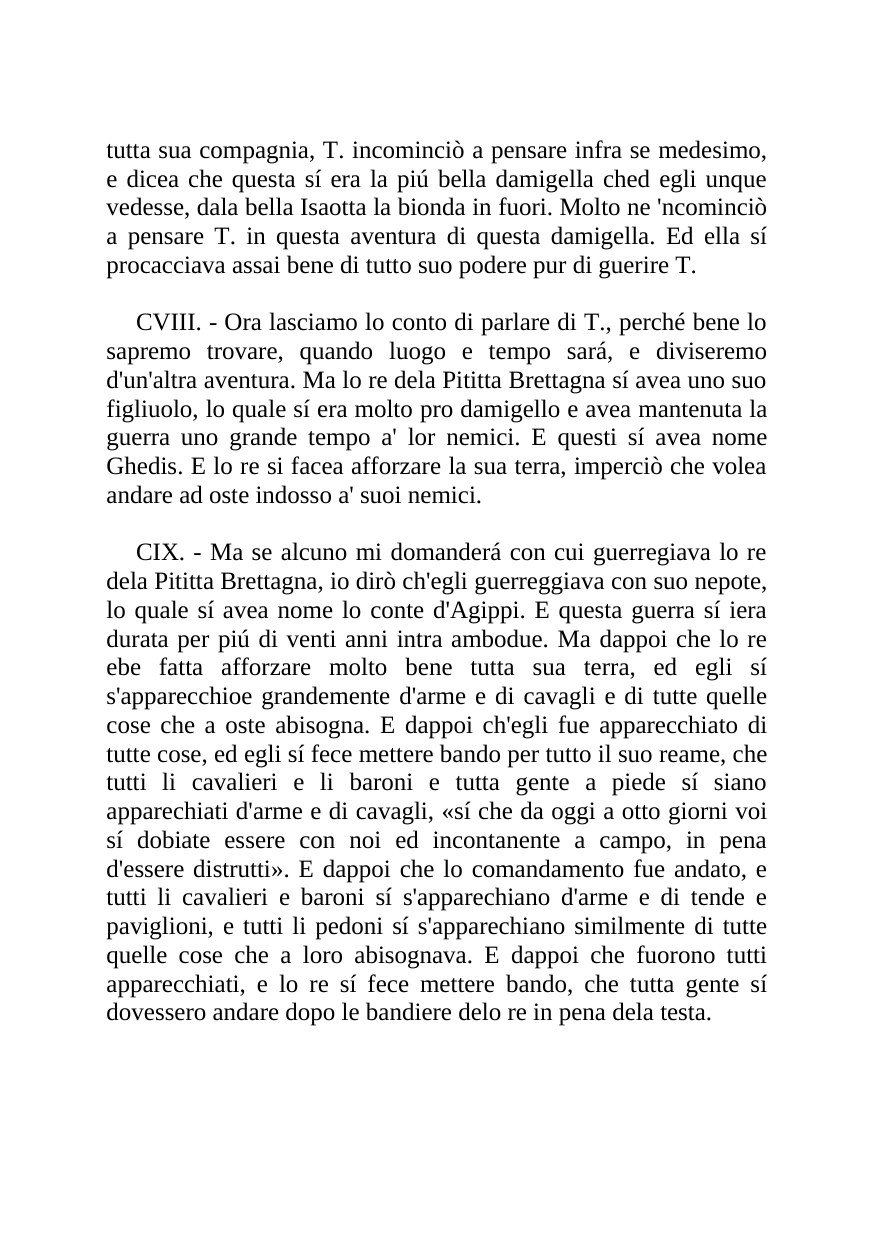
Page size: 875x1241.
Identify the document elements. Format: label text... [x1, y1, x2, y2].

text CVIII. - Ora lasciamo lo conto di parlare di T., perché bene lo sapremo trovare, quando luogo e tempo sará, e diviseremo d'un'altra aventura. Ma lo re dela Pititta Brettagna sí avea uno suo figliuolo, lo quale sí era molto pro damigello e avea mantenuta la guerra uno grande tempo a' lor nemici. E questi sí avea nome Ghedis. E lo re si facea afforzare la sua terra, imperciò che volea andare ad oste indosso a' suoi nemici. [106, 307, 768, 509]
text tutta sua compagnia, T. incominciò a pensare infra se medesimo, e dicea che questa sí era la piú bella damigella ched egli unque vedesse, dala bella Isaotta la bionda in fuori. Molto ne 'ncominciò a pensare T. in questa aventura di questa damigella. Ed ella sí procacciava assai bene di tutto suo podere pur di guerire T. [106, 135, 768, 279]
text CIX. - Ma se alcuno mi domanderá con cui guerregiava lo re dela Pititta Brettagna, io dirò ch'egli guerreggiava con suo nepote, lo quale sí avea nome lo conte d'Agippi. E questa guerra sí iera durata per piú di venti anni intra ambodue. Ma dappoi che lo re ebe fatta afforzare molto bene tutta sua terra, ed egli sí s'apparecchioe grandemente d'arme e di cavagli e di tutte quelle cose che a oste abisogna. E dappoi ch'egli fue apparecchiato di tutte cose, ed egli sí fece mettere bando per tutto il suo reame, che tutti li cavalieri e li baroni e tutta gente a piede sí siano apparechiati d'arme e di cavagli, «sí che da oggi a otto giorni voi sí dobiate essere con noi ed incontanente a campo, in pena d'essere distrutti». E dappoi che lo comandamento fue andato, e tutti li cavalieri e baroni sí s'apparechiano d'arme e di tende e paviglioni, e tutti li pedoni sí s'apparechiano similmente di tutte quelle cose che a loro abisognava. E dappoi che fuorono tutti apparecchiati, e lo re sí fece mettere bando, che tutta gente sí dovessero andare dopo le bandiere delo re in pena dela testa. [106, 537, 768, 1026]
